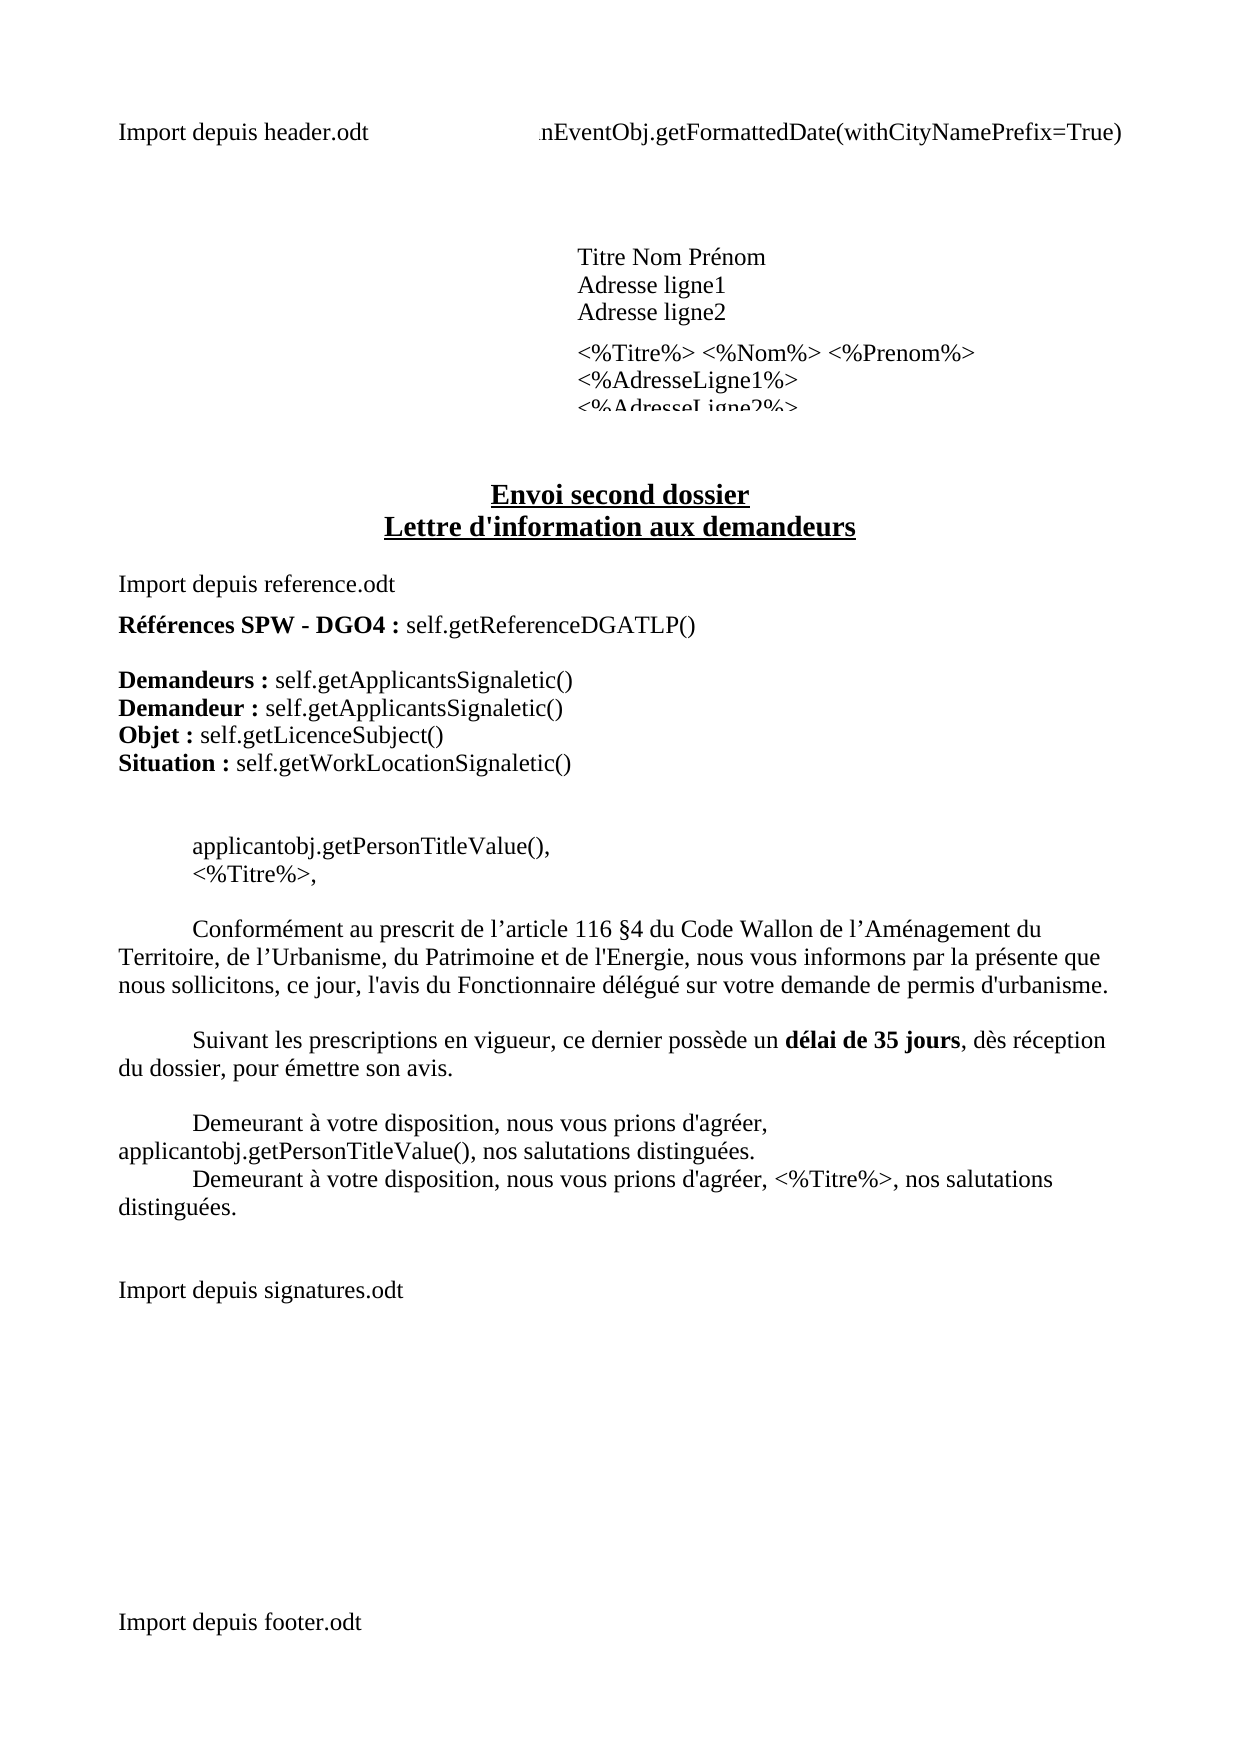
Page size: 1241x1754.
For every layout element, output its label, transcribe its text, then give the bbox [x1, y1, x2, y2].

text Suivant les prescriptions en vigueur, ce dernier possède un délai de 35 jours, dès réception du dossier, pour émettre son avis. [118, 1026, 1122, 1082]
text Lettre d'information aux demandeurs [118, 511, 1122, 543]
text Import depuis reference.odt [118, 571, 1122, 598]
text Demandeurs : self.getApplicantsSignaletic() [118, 666, 1122, 694]
text applicantobj.getPersonTitleValue(), [118, 832, 1122, 860]
text Demandeur : self.getApplicantsSignaletic() [118, 694, 1122, 722]
text <%Titre%> <%Nom%> <%Prenom%> <%AdresseLigne1%> <%AdresseLigne2%> [577, 339, 1028, 410]
text Demeurant à votre disposition, nous vous prions d'agréer, <%Titre%>, nos salutations distinguées. [118, 1165, 1122, 1220]
text Import depuis header.odt [118, 118, 539, 146]
text Titre Nom Prénom Adresse ligne1 Adresse ligne2 [577, 243, 1028, 326]
text Objet : self.getLicenceSubject() [118, 722, 1122, 749]
text Import depuis signatures.odt [118, 1276, 1131, 1303]
text urbanEventObj.getFormattedDate(withCityNamePrefix=True) [118, 118, 1122, 427]
text Conformément au prescrit de l’article 116 §4 du Code Wallon de l’Aménagement du Territoire, de l’Urbanisme, du Patrimoine et de l'Energie, nous vous informons par la présente que nous sollicitons, ce jour, l'avis du Fonctionnaire délégué sur votre demande de permis d'urbanisme. [118, 916, 1122, 999]
text Envoi second dossier [118, 478, 1122, 511]
text Demeurant à votre disposition, nous vous prions d'agréer, applicantobj.getPersonTitleValue(), nos salutations distinguées. [118, 1109, 1122, 1165]
text Références SPW - DGO4 : self.getReferenceDGATLP() [118, 611, 1122, 638]
text <%Titre%>, [118, 860, 1122, 888]
text Situation : self.getWorkLocationSignaletic() [118, 749, 1122, 777]
